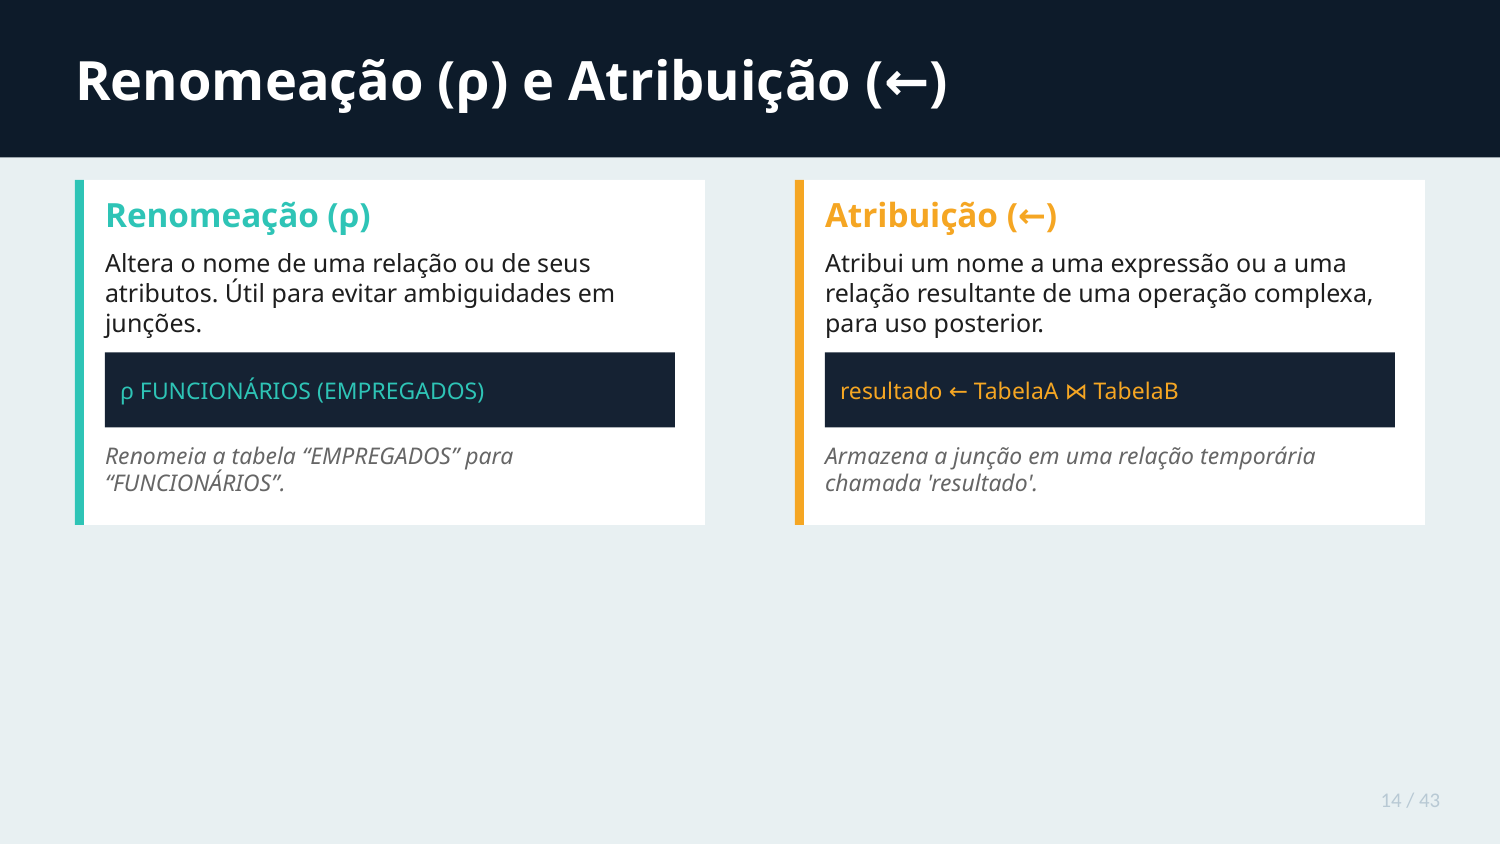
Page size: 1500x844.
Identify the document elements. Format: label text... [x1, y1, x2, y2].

text_box Atribui um nome a uma expressão ou a uma relação resultante de uma operação complexa, para uso posterior. [824, 247, 1395, 338]
text_box ρ FUNCIONÁRIOS (EMPREGADOS) [119, 356, 660, 425]
text_box [794, 179, 1425, 525]
text_box Altera o nome de uma relação ou de seus atributos. Útil para evitar ambiguidades em junções. [104, 247, 675, 338]
text_box Atribuição (←) [824, 187, 1395, 240]
text_box Renomeação (ρ) e Atribuição (←) [74, 22, 1425, 135]
text_box [0, 0, 1500, 158]
text_box resultado ← TabelaA ⋈ TabelaB [839, 356, 1380, 425]
text_box Renomeia a tabela “EMPREGADOS” para “FUNCIONÁRIOS”. [104, 442, 675, 495]
text_box Armazena a junção em uma relação temporária chamada 'resultado'. [824, 442, 1395, 495]
text_box [74, 179, 705, 525]
text_box Renomeação (ρ) [104, 187, 675, 240]
text_box 14 / 43 [1274, 772, 1455, 825]
